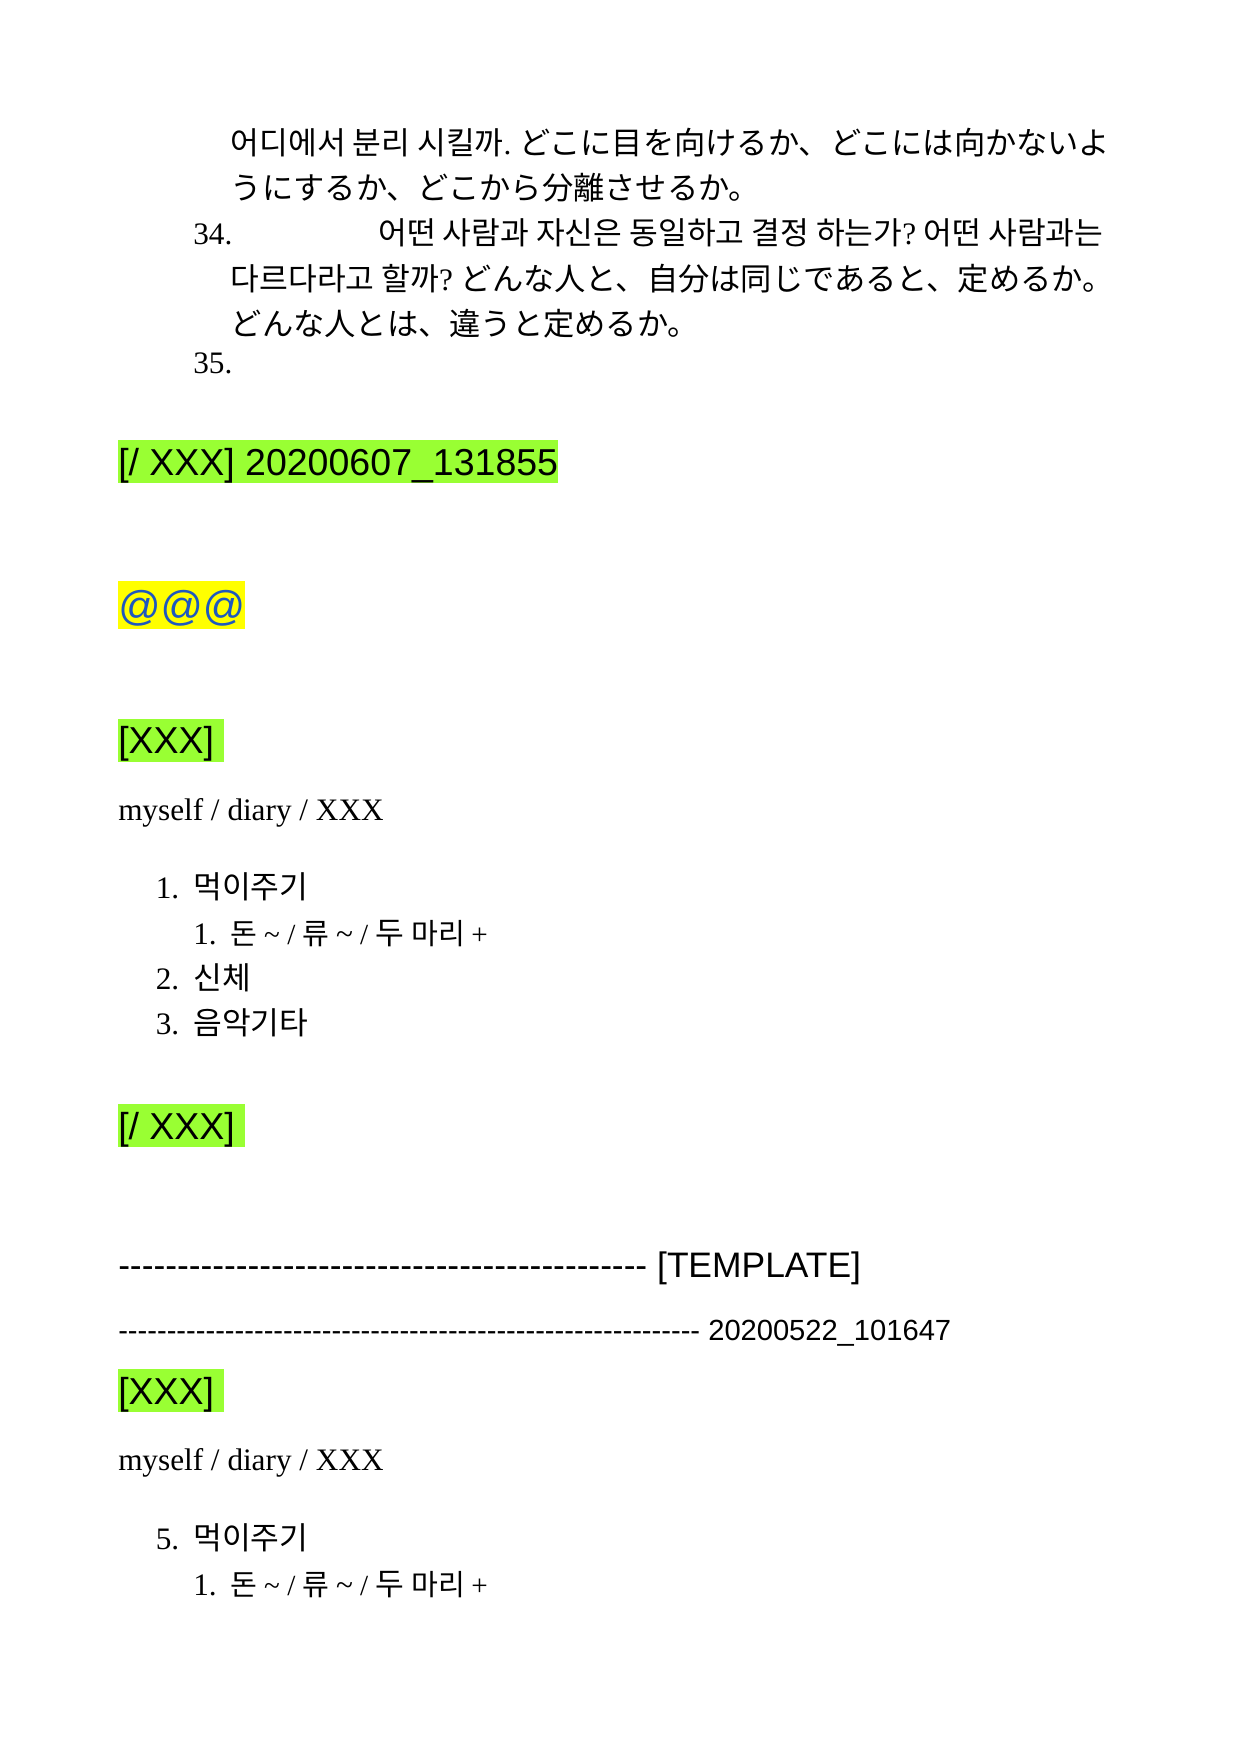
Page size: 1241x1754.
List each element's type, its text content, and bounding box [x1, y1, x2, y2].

text [XXX] [118, 1369, 1122, 1412]
list 돈 ~ / 류 ~ / 두 마리 + [193, 908, 1122, 953]
list 먹이주기 [156, 1513, 1122, 1559]
text myself / diary / XXX [118, 791, 1122, 827]
list 돈 ~ / 류 ~ / 두 마리 + [193, 1559, 1122, 1604]
text [/ XXX] 20200607_131855 [118, 440, 1122, 483]
list 음악기타 [156, 998, 1122, 1043]
list 신체 [156, 953, 1122, 998]
list 어디에서 분리 시킬까. どこに目を向けるか、どこには向かないようにするか、どこから分離させるか。 [193, 118, 1122, 208]
text [XXX] [118, 718, 1122, 762]
text ------------------------------------------------------------ 20200522_101647 [118, 1313, 1122, 1346]
text [/ XXX] [118, 1104, 1122, 1147]
text myself / diary / XXX [118, 1442, 1122, 1477]
text @@@ [118, 581, 1122, 629]
text --------------------------------------------- [TEMPLATE] [118, 1244, 1122, 1285]
list 먹이주기 [156, 863, 1122, 908]
list 어떤 사람과 자신은 동일하고 결정 하는가? 어떤 사람과는 다르다라고 할까? どんな人と、自分は同じであると、定めるか。どんな人とは、違うと定めるか。 [193, 208, 1122, 344]
